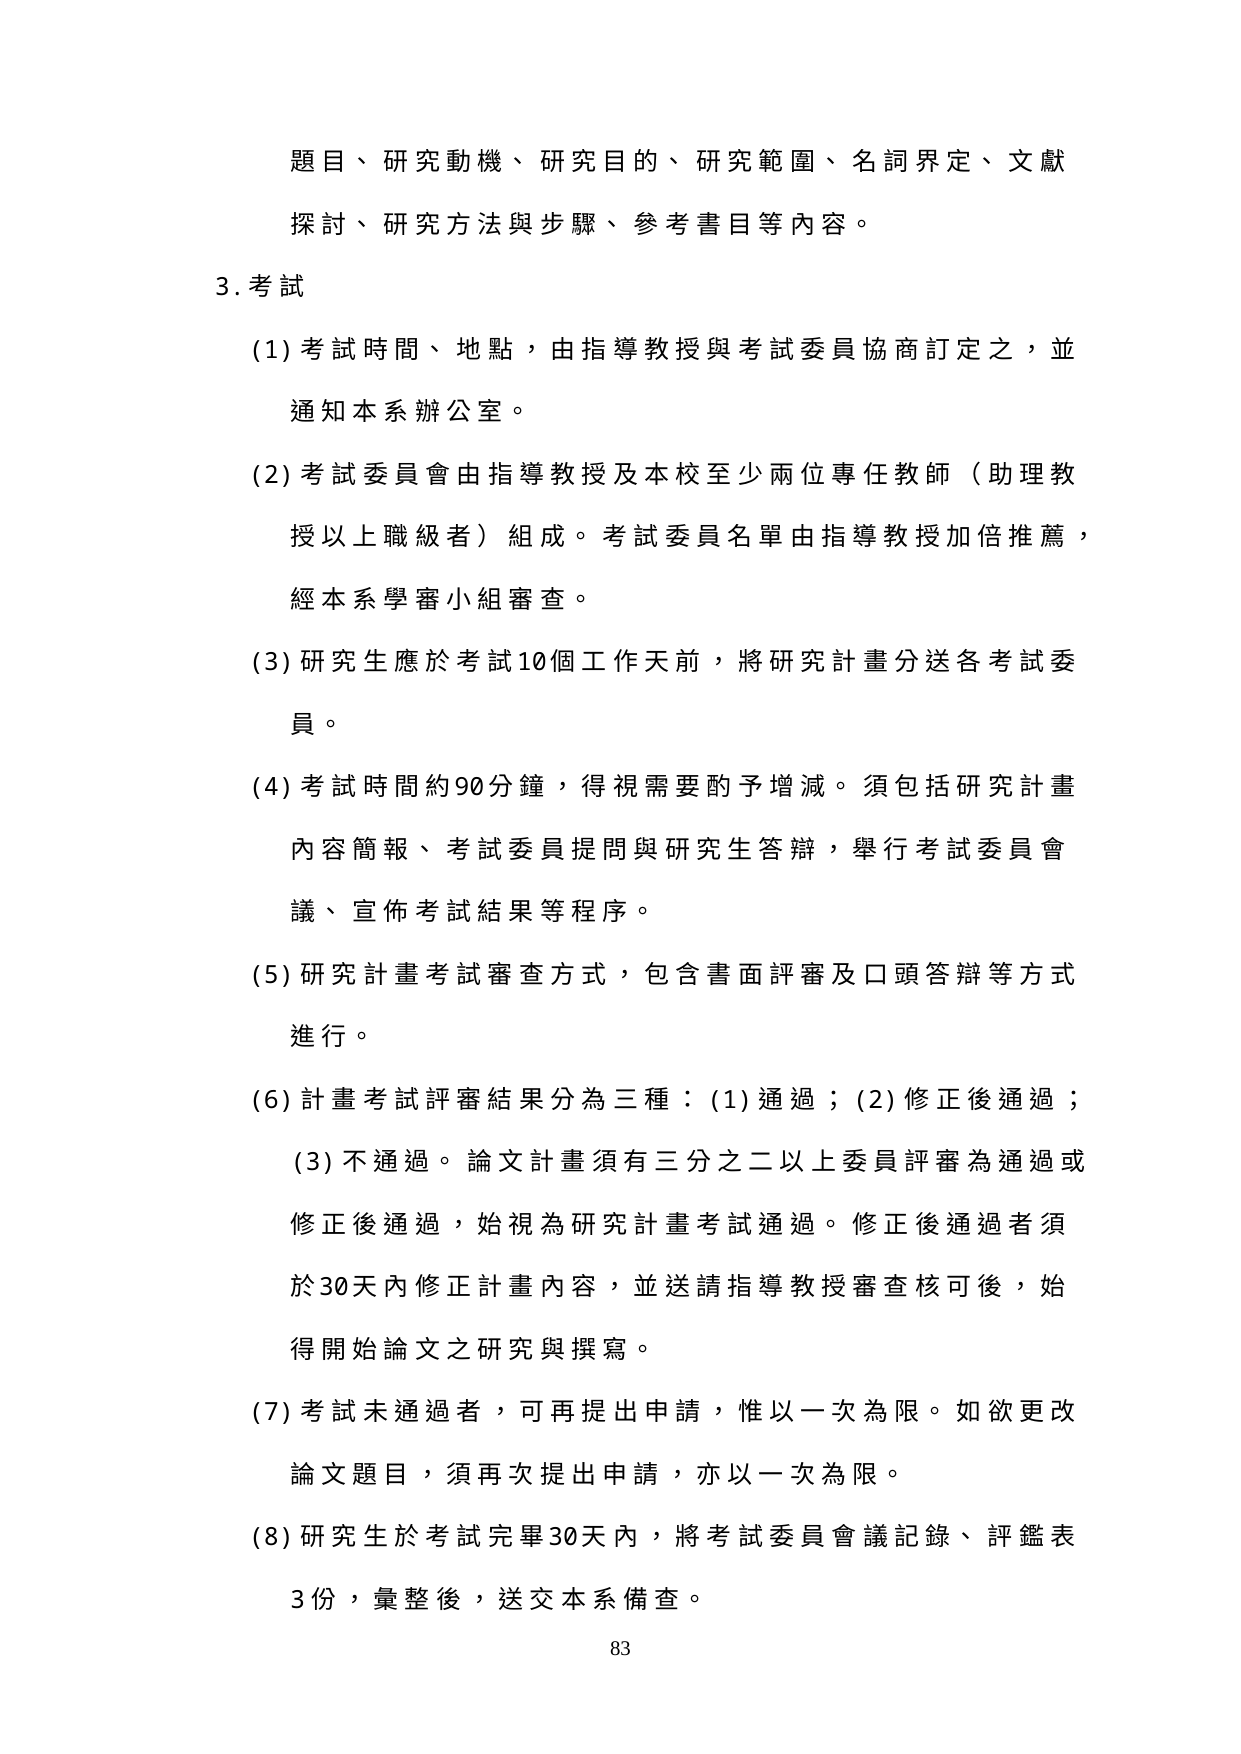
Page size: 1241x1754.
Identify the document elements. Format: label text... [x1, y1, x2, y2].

text 題目、研究動機、研究目的、研究範圍、名詞界定、文獻探討、研究方法與步驟、參考書目等內容。 [239, 118, 1089, 243]
text (7)考試未通過者，可再提出申請，惟以一次為限。如欲更改論文題目，須再次提出申請，亦以一次為限。 [239, 1368, 1089, 1493]
text (4)考試時間約90分鐘，得視需要酌予增減。須包括研究計畫內容簡報、考試委員提問與研究生答辯，舉行考試委員會議、宣佈考試結果等程序。 [239, 743, 1089, 931]
text (2)考試委員會由指導教授及本校至少兩位專任教師（助理教授以上職級者）組成。考試委員名單由指導教授加倍推薦，經本系學審小組審查。 [239, 431, 1089, 618]
text (6)計畫考試評審結果分為三種：(1)通過；(2)修正後通過；(3)不通過。論文計畫須有三分之二以上委員評審為通過或修正後通過，始視為研究計畫考試通過。修正後通過者須於30天內修正計畫內容，並送請指導教授審查核可後，始得開始論文之研究與撰寫。 [239, 1056, 1089, 1368]
text (3)研究生應於考試10個工作天前，將研究計畫分送各考試委員。 [239, 618, 1089, 743]
text (1)考試時間、地點，由指導教授與考試委員協商訂定之，並通知本系辦公室。 [239, 306, 1089, 431]
text 3.考試 [210, 243, 1089, 306]
text (5)研究計畫考試審查方式，包含書面評審及口頭答辯等方式進行。 [239, 931, 1089, 1056]
text (8)研究生於考試完畢30天內，將考試委員會議記錄、評鑑表3份，彙整後，送交本系備查。 [239, 1493, 1089, 1618]
